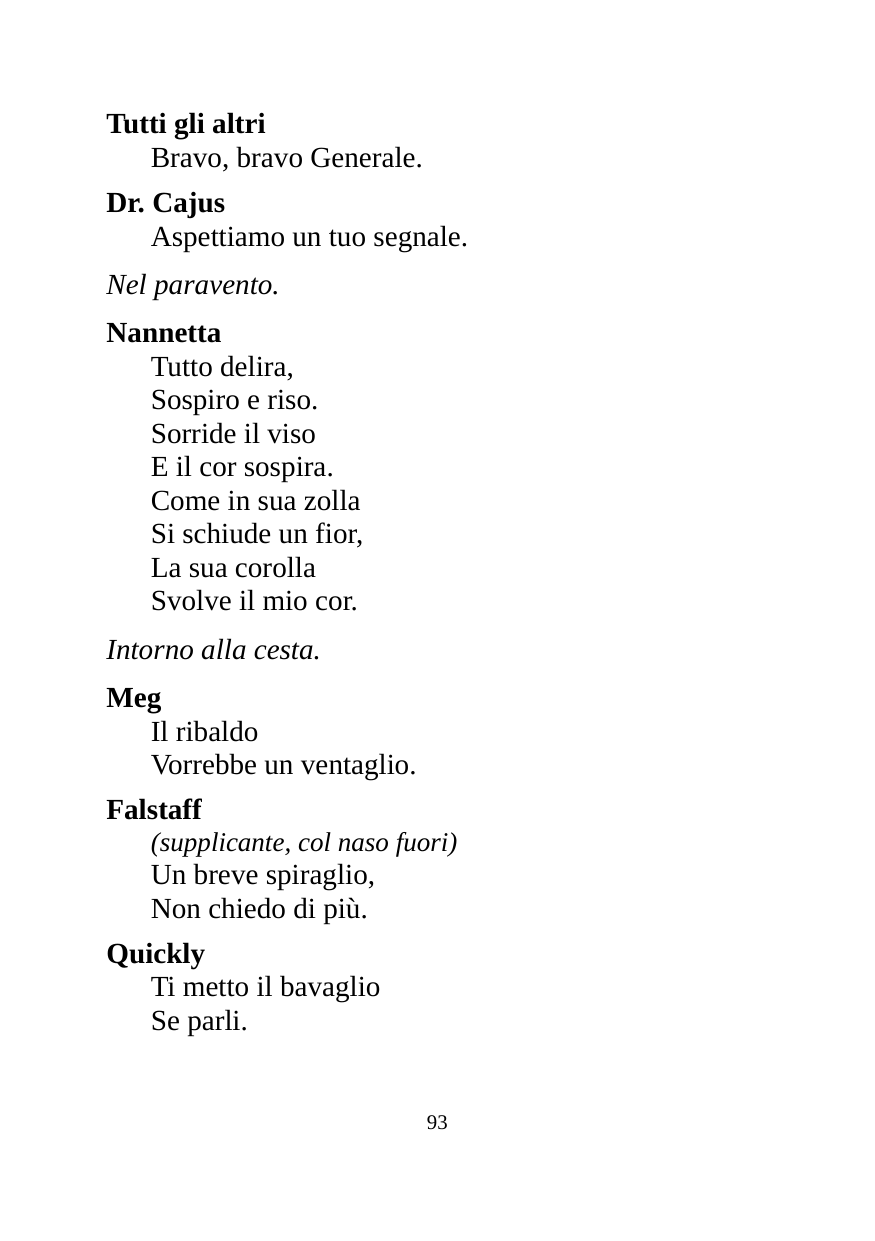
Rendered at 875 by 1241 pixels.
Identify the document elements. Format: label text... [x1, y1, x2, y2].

text Tutto delira, Sospiro e riso. Sorride il viso E il cor sospira. Come in sua zolla Si schiude un fior, La sua corolla Svolve il mio cor. [151, 349, 768, 617]
text Tutti gli altri [106, 106, 768, 140]
text Quickly [106, 936, 768, 969]
text Meg [106, 680, 768, 714]
text Nel paravento. [106, 267, 768, 300]
text Intorno alla cesta. [106, 632, 768, 665]
text Falstaff [106, 792, 768, 826]
text (supplicante, col naso fuori) Un breve spiraglio, Non chiedo di più. [151, 826, 768, 924]
text Nannetta [106, 315, 768, 349]
text Bravo, bravo Generale. [151, 140, 768, 173]
text Aspettiamo un tuo segnale. [151, 219, 768, 252]
text Il ribaldo Vorrebbe un ventaglio. [151, 714, 768, 781]
text Dr. Cajus [106, 185, 768, 219]
text Ti metto il bavaglio Se parli. [151, 969, 768, 1037]
